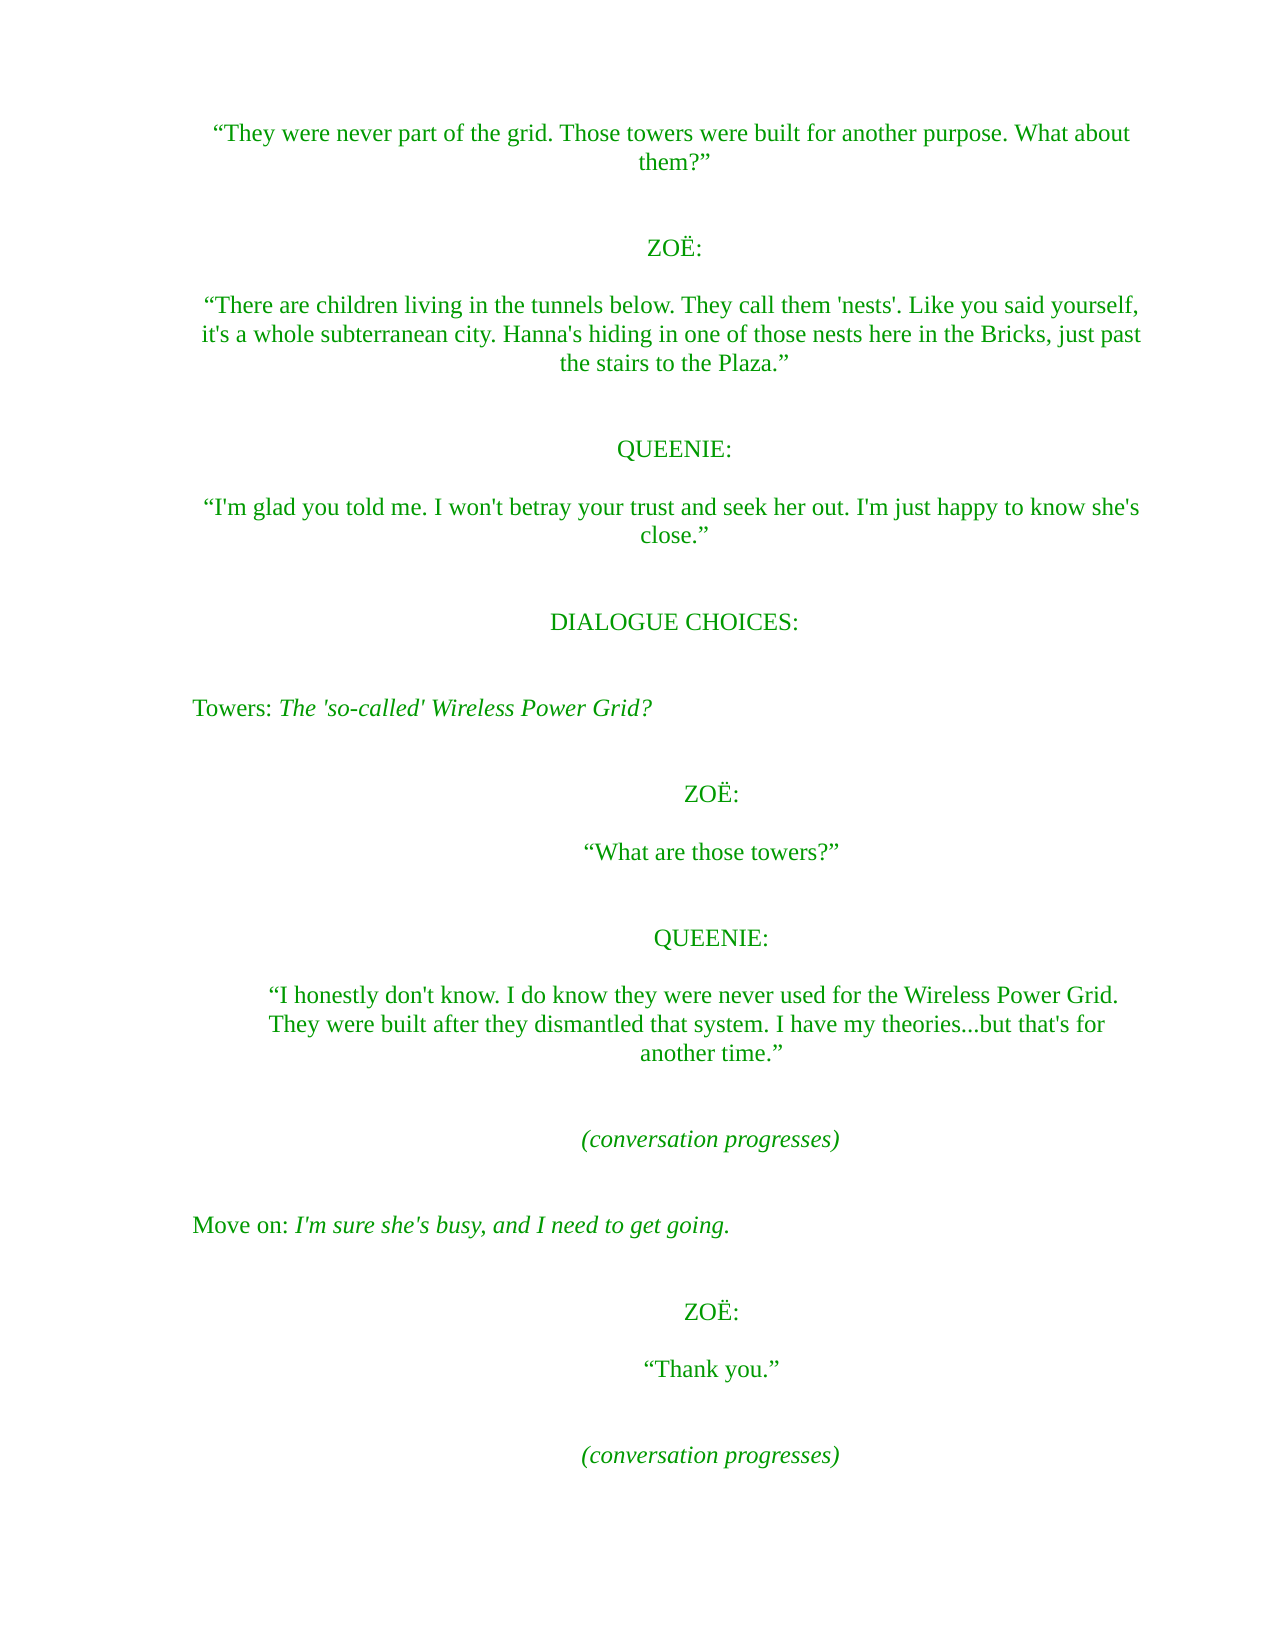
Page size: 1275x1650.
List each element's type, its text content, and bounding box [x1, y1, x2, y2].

text Move on: I'm sure she's busy, and I need to get going. [118, 1211, 1157, 1239]
text Towers: The 'so-called' Wireless Power Grid? [118, 693, 1157, 722]
text (conversation progresses) [118, 1124, 1157, 1153]
text DIALOGUE CHOICES: [118, 607, 1157, 636]
text ZOË: [118, 1297, 1157, 1326]
text (conversation progresses) [118, 1441, 1157, 1469]
text ZOË: [118, 233, 1157, 262]
text “What are those towers?” [118, 837, 1157, 866]
text QUEENIE: [118, 923, 1157, 952]
text ZOË: [118, 779, 1157, 808]
text “There are children living in the tunnels below. They call them 'nests'. Like you said yourself, it's a whole subterranean city. Hanna's hiding in one of those nests here in the Bricks, just past the stairs to the Plaza.” [118, 291, 1157, 377]
text “I honestly don't know. I do know they were never used for the Wireless Power Grid. They were built after they dismantled that system. I have my theories...but that's for another time.” [118, 981, 1157, 1067]
text “Thank you.” [118, 1354, 1157, 1383]
text QUEENIE: [118, 434, 1157, 463]
text “I'm glad you told me. I won't betray your trust and seek her out. I'm just happy to know she's close.” [118, 492, 1157, 549]
text “They were never part of the grid. Those towers were built for another purpose. What about them?” [118, 118, 1157, 176]
